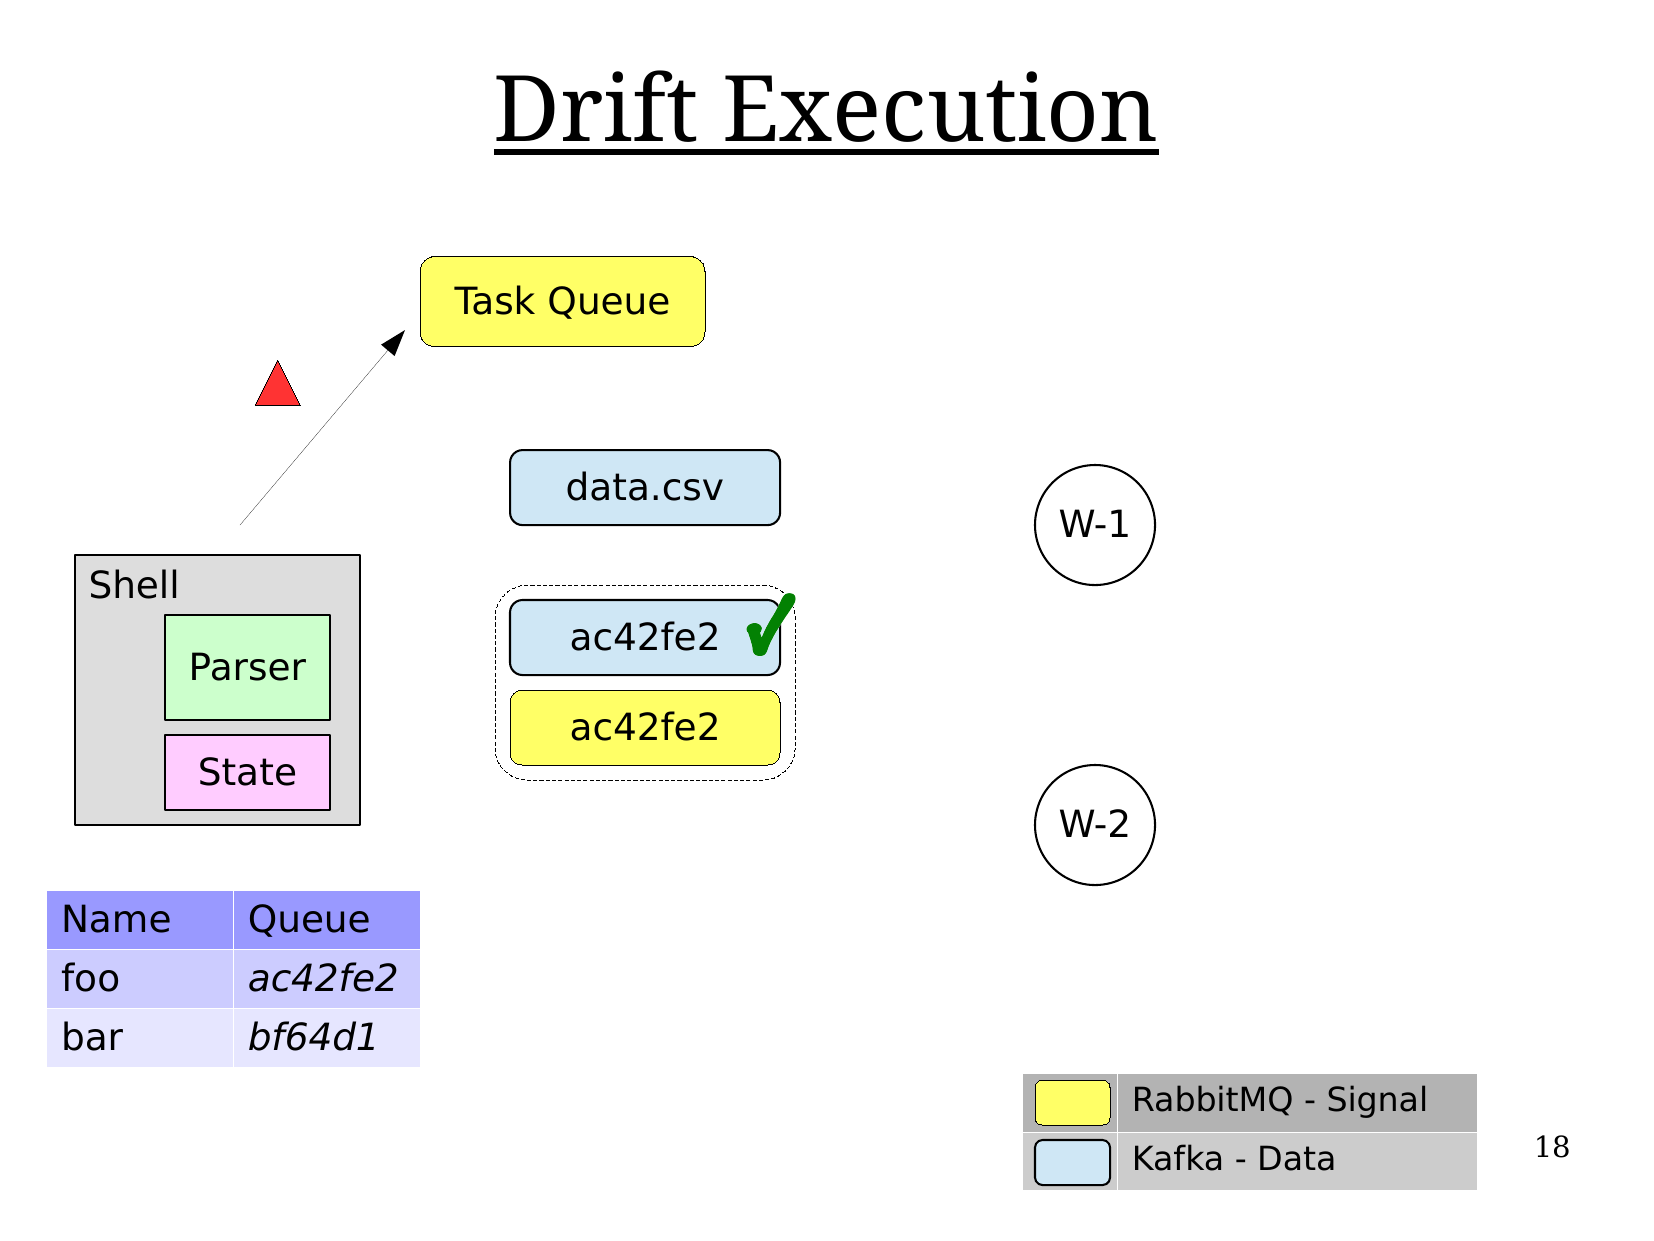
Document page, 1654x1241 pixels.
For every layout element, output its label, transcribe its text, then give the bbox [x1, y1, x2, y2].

table_cell [1023, 1133, 1117, 1190]
title Drift Execution [82, 2, 1571, 211]
table_cell Kafka - Data [1118, 1133, 1477, 1190]
table_cell ac42fe2 [234, 950, 420, 1008]
text_box [1035, 1080, 1111, 1126]
text_box W-2 [1035, 765, 1156, 886]
table_cell bar [47, 1009, 233, 1067]
text_box [495, 585, 796, 781]
table_cell foo [47, 950, 233, 1008]
text_box W-1 [1035, 465, 1156, 586]
text_box Task Queue [420, 256, 706, 347]
text_box data.csv [510, 450, 781, 526]
table_header RabbitMQ - Signal [1118, 1074, 1477, 1132]
picture [731, 585, 811, 664]
text_box [75, 555, 361, 826]
table_header Queue [234, 891, 420, 949]
table_header [1023, 1074, 1117, 1132]
text_box Shell [73, 556, 196, 616]
table_header Name [47, 891, 233, 949]
text_box State [165, 735, 331, 811]
table_cell bf64d1 [234, 1009, 420, 1067]
text_box [255, 360, 301, 406]
text_box [1035, 1140, 1111, 1186]
text_box Parser [165, 615, 331, 721]
